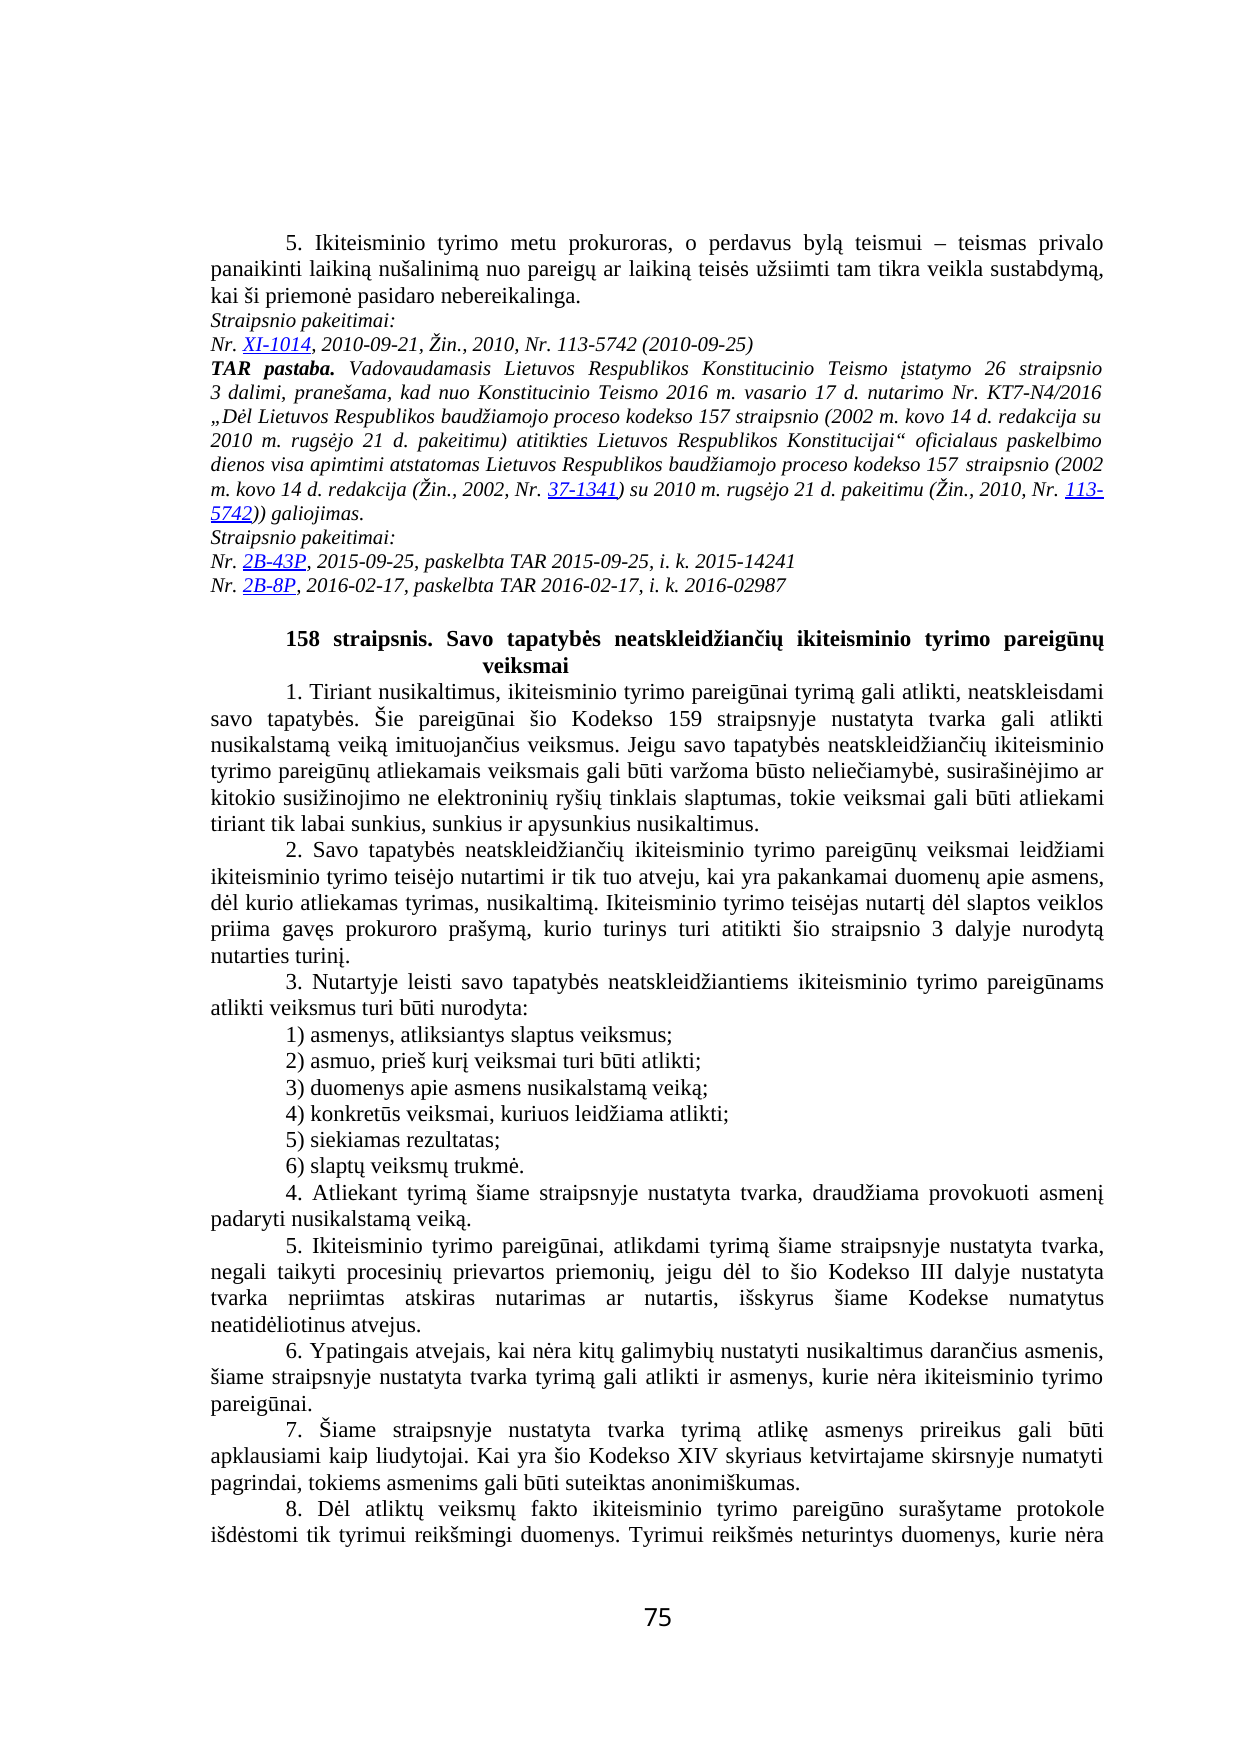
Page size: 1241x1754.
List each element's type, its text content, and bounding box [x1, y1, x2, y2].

text TAR pastaba. Vadovaudamasis Lietuvos Respublikos Konstitucinio Teismo įstatymo 26 straipsnio 3 dalimi, pranešama, kad nuo Konstitucinio Teismo 2016 m. vasario 17 d. nutarimo Nr. KT7-N4/2016 „Dėl Lietuvos Respublikos baudžiamojo proceso kodekso 157 straipsnio (2002 m. kovo 14 d. redakcija su 2010 m. rugsėjo 21 d. pakeitimu) atitikties Lietuvos Respublikos Konstitucijai“ oficialaus paskelbimo dienos visa apimtimi atstatomas Lietuvos Respublikos baudžiamojo proceso kodekso 157 straipsnio (2002 m. kovo 14 d. redakcija (Žin., 2002, Nr. 37-1341) su 2010 m. rugsėjo 21 d. pakeitimu (Žin., 2010, Nr. 113-5742)) galiojimas. [210, 356, 1105, 524]
text 8. Dėl atliktų veiksmų fakto ikiteisminio tyrimo pareigūno surašytame protokole išdėstomi tik tyrimui reikšmingi duomenys. Tyrimui reikšmės neturintys duomenys, kurie nėra [210, 1495, 1105, 1548]
text 6) slaptų veiksmų trukmė. [210, 1153, 1105, 1179]
text Straipsnio pakeitimai: [210, 524, 1105, 549]
text Straipsnio pakeitimai: [210, 308, 1105, 332]
text 3. Nutartyje leisti savo tapatybės neatskleidžiantiems ikiteisminio tyrimo pareigūnams atlikti veiksmus turi būti nurodyta: [210, 968, 1105, 1021]
text 3) duomenys apie asmens nusikalstamą veiką; [210, 1073, 1105, 1100]
text 4. Atliekant tyrimą šiame straipsnyje nustatyta tvarka, draudžiama provokuoti asmenį padaryti nusikalstamą veiką. [210, 1179, 1105, 1232]
text 1. Tiriant nusikaltimus, ikiteisminio tyrimo pareigūnai tyrimą gali atlikti, neatskleisdami savo tapatybės. Šie pareigūnai šio Kodekso 159 straipsnyje nustatyta tvarka gali atlikti nusikalstamą veiką imituojančius veiksmus. Jeigu savo tapatybės neatskleidžiančių ikiteisminio tyrimo pareigūnų atliekamais veiksmais gali būti varžoma būsto neliečiamybė, susirašinėjimo ar kitokio susižinojimo ne elektroninių ryšių tinklais slaptumas, tokie veiksmai gali būti atliekami tiriant tik labai sunkius, sunkius ir apysunkius nusikaltimus. [210, 678, 1105, 836]
text 2) asmuo, prieš kurį veiksmai turi būti atlikti; [210, 1047, 1105, 1073]
text 5) siekiamas rezultatas; [210, 1126, 1105, 1153]
text Nr. 2B-8P, 2016-02-17, paskelbta TAR 2016-02-17, i. k. 2016-02987 [210, 573, 1105, 597]
text Nr. XI-1014, 2010-09-21, Žin., 2010, Nr. 113-5742 (2010-09-25) [210, 332, 1105, 356]
text 5. Ikiteisminio tyrimo pareigūnai, atlikdami tyrimą šiame straipsnyje nustatyta tvarka, negali taikyti procesinių prievartos priemonių, jeigu dėl to šio Kodekso III dalyje nustatyta tvarka nepriimtas atskiras nutarimas ar nutartis, išskyrus šiame Kodekse numatytus neatidėliotinus atvejus. [210, 1232, 1105, 1337]
text 5. Ikiteisminio tyrimo metu prokuroras, o perdavus bylą teismui – teismas privalo panaikinti laikiną nušalinimą nuo pareigų ar laikiną teisės užsiimti tam tikra veikla sustabdymą, kai ši priemonė pasidaro nebereikalinga. [210, 229, 1105, 308]
text Nr. 2B-43P, 2015-09-25, paskelbta TAR 2015-09-25, i. k. 2015-14241 [210, 549, 1105, 573]
text 4) konkretūs veiksmai, kuriuos leidžiama atlikti; [210, 1100, 1105, 1126]
text 2. Savo tapatybės neatskleidžiančių ikiteisminio tyrimo pareigūnų veiksmai leidžiami ikiteisminio tyrimo teisėjo nutartimi ir tik tuo atveju, kai yra pakankamai duomenų apie asmens, dėl kurio atliekamas tyrimas, nusikaltimą. Ikiteisminio tyrimo teisėjas nutartį dėl slaptos veiklos priima gavęs prokuroro prašymą, kurio turinys turi atitikti šio straipsnio 3 dalyje nurodytą nutarties turinį. [210, 836, 1105, 968]
text 6. Ypatingais atvejais, kai nėra kitų galimybių nustatyti nusikaltimus darančius asmenis, šiame straipsnyje nustatyta tvarka tyrimą gali atlikti ir asmenys, kurie nėra ikiteisminio tyrimo pareigūnai. [210, 1337, 1105, 1416]
text 158 straipsnis. Savo tapatybės neatskleidžiančių ikiteisminio tyrimo pareigūnų veiksmai [285, 626, 1105, 678]
text 1) asmenys, atliksiantys slaptus veiksmus; [210, 1021, 1105, 1047]
text 7. Šiame straipsnyje nustatyta tvarka tyrimą atlikę asmenys prireikus gali būti apklausiami kaip liudytojai. Kai yra šio Kodekso XIV skyriaus ketvirtajame skirsnyje numatyti pagrindai, tokiems asmenims gali būti suteiktas anonimiškumas. [210, 1416, 1105, 1495]
